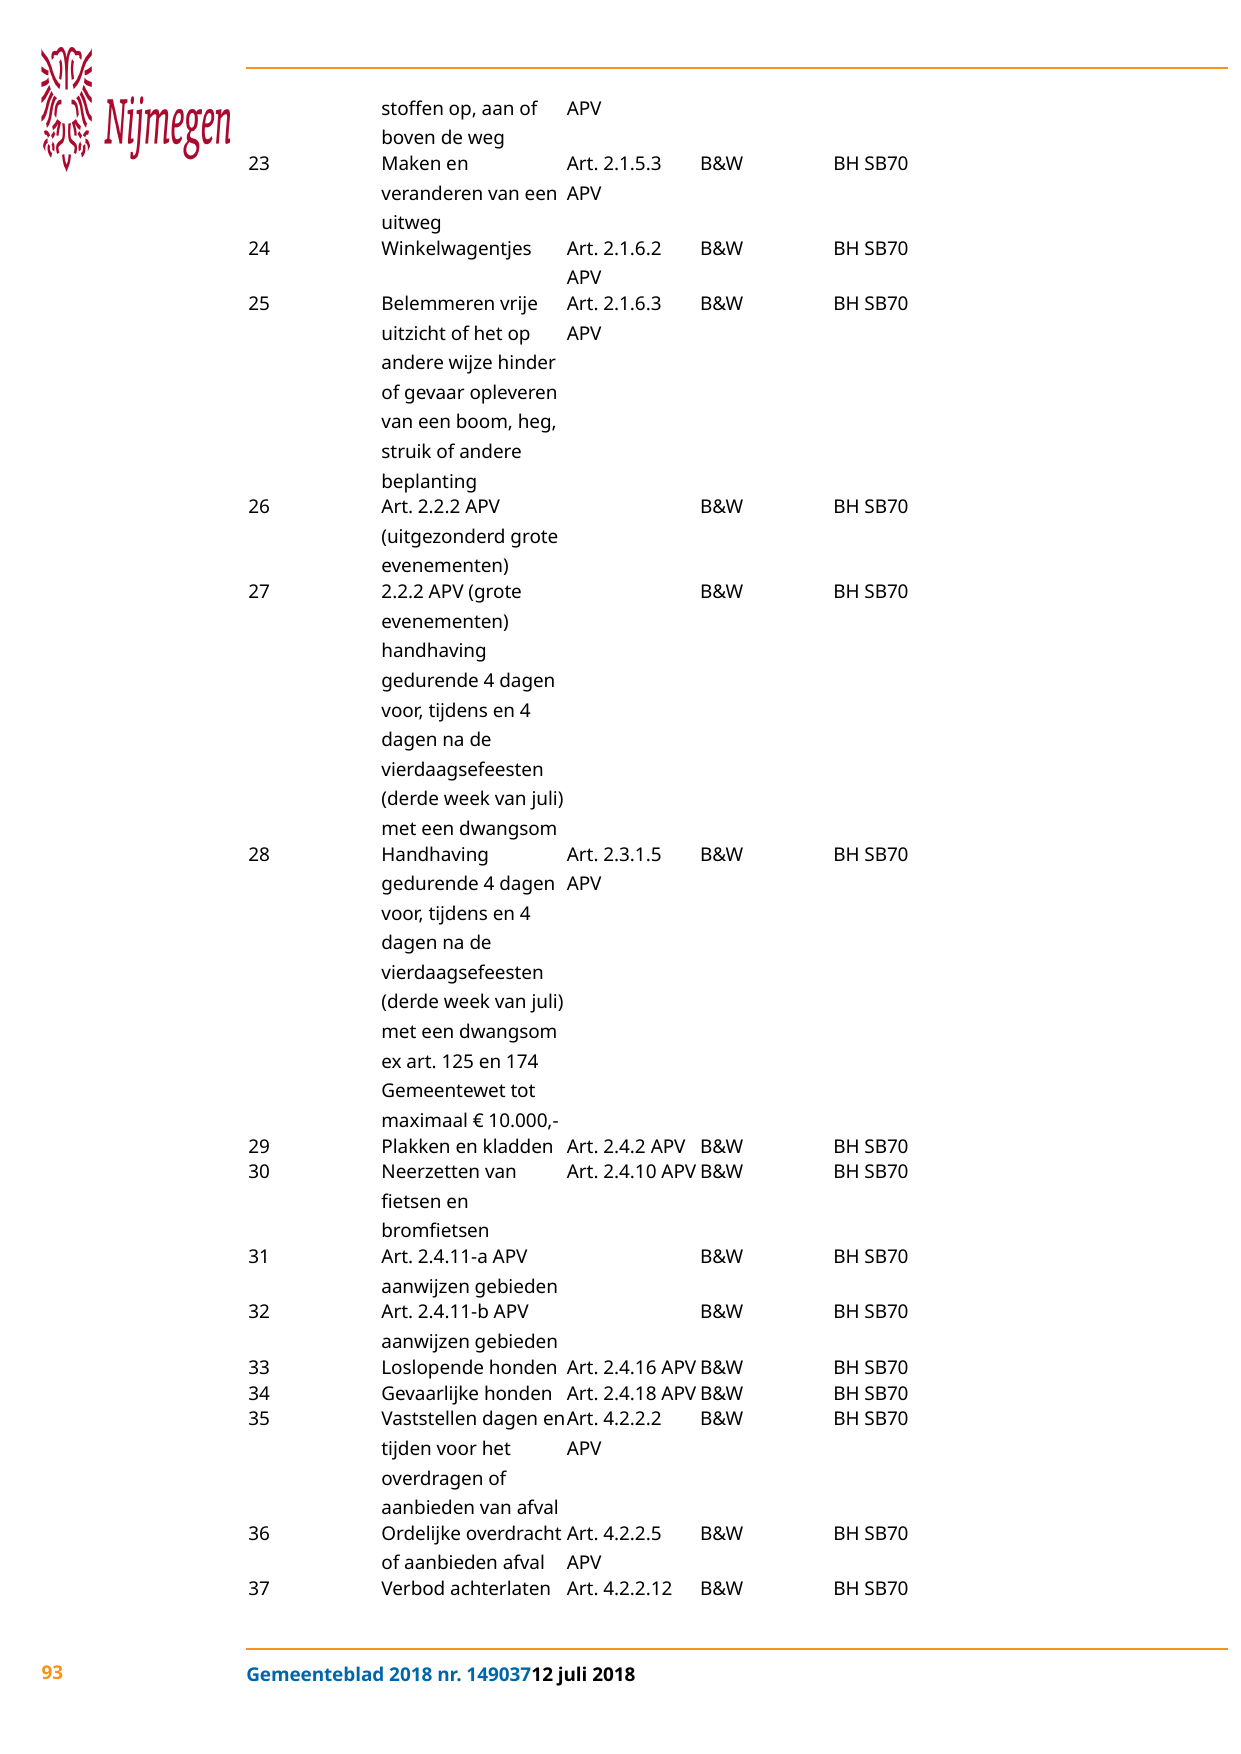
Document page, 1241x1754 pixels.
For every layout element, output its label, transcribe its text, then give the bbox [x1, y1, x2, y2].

table_cell Art. 2.4.16 APV [567, 1354, 700, 1380]
table_cell APV [567, 95, 700, 150]
table_cell 37 [248, 1575, 381, 1601]
table_cell B&W [700, 150, 833, 235]
table_cell [833, 95, 966, 150]
table_cell Winkelwagentjes [381, 235, 567, 290]
table_cell Art. 2.4.10 APV [567, 1159, 700, 1243]
table_cell BH SB70 [833, 1520, 966, 1575]
table_cell BH SB70 [833, 1406, 966, 1520]
table_cell 35 [248, 1406, 381, 1520]
table_cell [966, 494, 1152, 578]
table_cell BH SB70 [833, 150, 966, 235]
table_cell Verbod achterlaten [381, 1575, 567, 1601]
table_cell 29 [248, 1133, 381, 1158]
table_cell [966, 579, 1152, 841]
table_cell 31 [248, 1244, 381, 1299]
table_cell Art. 2.1.6.3 APV [567, 290, 700, 493]
table_cell BH SB70 [833, 579, 966, 841]
table_cell Handhaving gedurende 4 dagen voor, tijdens en 4 dagen na de vierdaagsefeesten (derde week van juli) met een dwangsom ex art. 125 en 174 Gemeentewet tot maximaal € 10.000,- [381, 841, 567, 1133]
table_cell B&W [700, 1299, 833, 1354]
table_cell B&W [700, 494, 833, 578]
table_cell [966, 1520, 1152, 1575]
table_cell 33 [248, 1354, 381, 1380]
table_cell BH SB70 [833, 1354, 966, 1380]
table_cell [567, 1299, 700, 1354]
table_cell Vaststellen dagen en tijden voor het overdragen of aanbieden van afval [381, 1406, 567, 1520]
table_cell 25 [248, 290, 381, 493]
table_cell [966, 1575, 1152, 1601]
table_cell Art. 2.4.11-b APV aanwijzen gebieden [381, 1299, 567, 1354]
table_cell BH SB70 [833, 235, 966, 290]
table_cell B&W [700, 1159, 833, 1243]
table_cell [966, 150, 1152, 235]
table_cell BH SB70 [833, 1133, 966, 1158]
table_cell [966, 235, 1152, 290]
table_cell Art. 4.2.2.5 APV [567, 1520, 700, 1575]
table_cell Art. 2.2.2 APV (uitgezonderd grote evenementen) [381, 494, 567, 578]
table_cell Plakken en kladden [381, 1133, 567, 1158]
table_cell Art. 2.3.1.5 APV [567, 841, 700, 1133]
table_cell BH SB70 [833, 1159, 966, 1243]
table_cell 27 [248, 579, 381, 841]
table_cell Art. 2.1.6.2 APV [567, 235, 700, 290]
table_cell Art. 2.4.2 APV [567, 1133, 700, 1158]
table_cell [966, 95, 1152, 150]
table_cell stoffen op, aan of boven de weg [381, 95, 567, 150]
table_cell Gevaarlijke honden [381, 1380, 567, 1406]
table_cell B&W [700, 1133, 833, 1158]
table_cell B&W [700, 1575, 833, 1601]
table_cell [700, 95, 833, 150]
table_cell 32 [248, 1299, 381, 1354]
table_cell BH SB70 [833, 1575, 966, 1601]
table_cell [966, 841, 1152, 1133]
table_cell 2.2.2 APV (grote evenementen) handhaving gedurende 4 dagen voor, tijdens en 4 dagen na de vierdaagsefeesten (derde week van juli) met een dwangsom [381, 579, 567, 841]
table_cell B&W [700, 290, 833, 493]
table_cell B&W [700, 1354, 833, 1380]
table_cell [567, 494, 700, 578]
table_cell [966, 1299, 1152, 1354]
table_cell Art. 2.4.18 APV [567, 1380, 700, 1406]
table_cell [966, 1244, 1152, 1299]
table_cell [567, 579, 700, 841]
table_cell 26 [248, 494, 381, 578]
picture [41, 47, 231, 172]
table_cell Art. 2.4.11-a APV aanwijzen gebieden [381, 1244, 567, 1299]
table_cell BH SB70 [833, 1380, 966, 1406]
table_cell [966, 1159, 1152, 1243]
table_cell [966, 290, 1152, 493]
table_cell [966, 1406, 1152, 1520]
table_cell Ordelijke overdracht of aanbieden afval [381, 1520, 567, 1575]
table_cell B&W [700, 235, 833, 290]
table_cell 30 [248, 1159, 381, 1243]
table_cell Maken en veranderen van een uitweg [381, 150, 567, 235]
table_cell [966, 1380, 1152, 1406]
table_cell BH SB70 [833, 290, 966, 493]
table_cell 34 [248, 1380, 381, 1406]
table_cell [248, 95, 381, 150]
table_cell B&W [700, 1244, 833, 1299]
table_cell 23 [248, 150, 381, 235]
table_cell 28 [248, 841, 381, 1133]
table_cell B&W [700, 579, 833, 841]
table_cell Art. 4.2.2.2 APV [567, 1406, 700, 1520]
table_cell [966, 1133, 1152, 1158]
table_cell BH SB70 [833, 841, 966, 1133]
table_cell B&W [700, 1380, 833, 1406]
table_cell 36 [248, 1520, 381, 1575]
table_cell Loslopende honden [381, 1354, 567, 1380]
table_cell Belemmeren vrije uitzicht of het op andere wijze hinder of gevaar opleveren van een boom, heg, struik of andere beplanting [381, 290, 567, 493]
table_cell Neerzetten van fietsen en bromfietsen [381, 1159, 567, 1243]
table_cell BH SB70 [833, 494, 966, 578]
table_cell [966, 1354, 1152, 1380]
table_cell B&W [700, 1520, 833, 1575]
table_cell BH SB70 [833, 1244, 966, 1299]
table_cell B&W [700, 1406, 833, 1520]
table_cell [567, 1244, 700, 1299]
table_cell B&W [700, 841, 833, 1133]
table_cell Art. 4.2.2.12 [567, 1575, 700, 1601]
table_cell BH SB70 [833, 1299, 966, 1354]
table_cell Art. 2.1.5.3 APV [567, 150, 700, 235]
table_cell 24 [248, 235, 381, 290]
